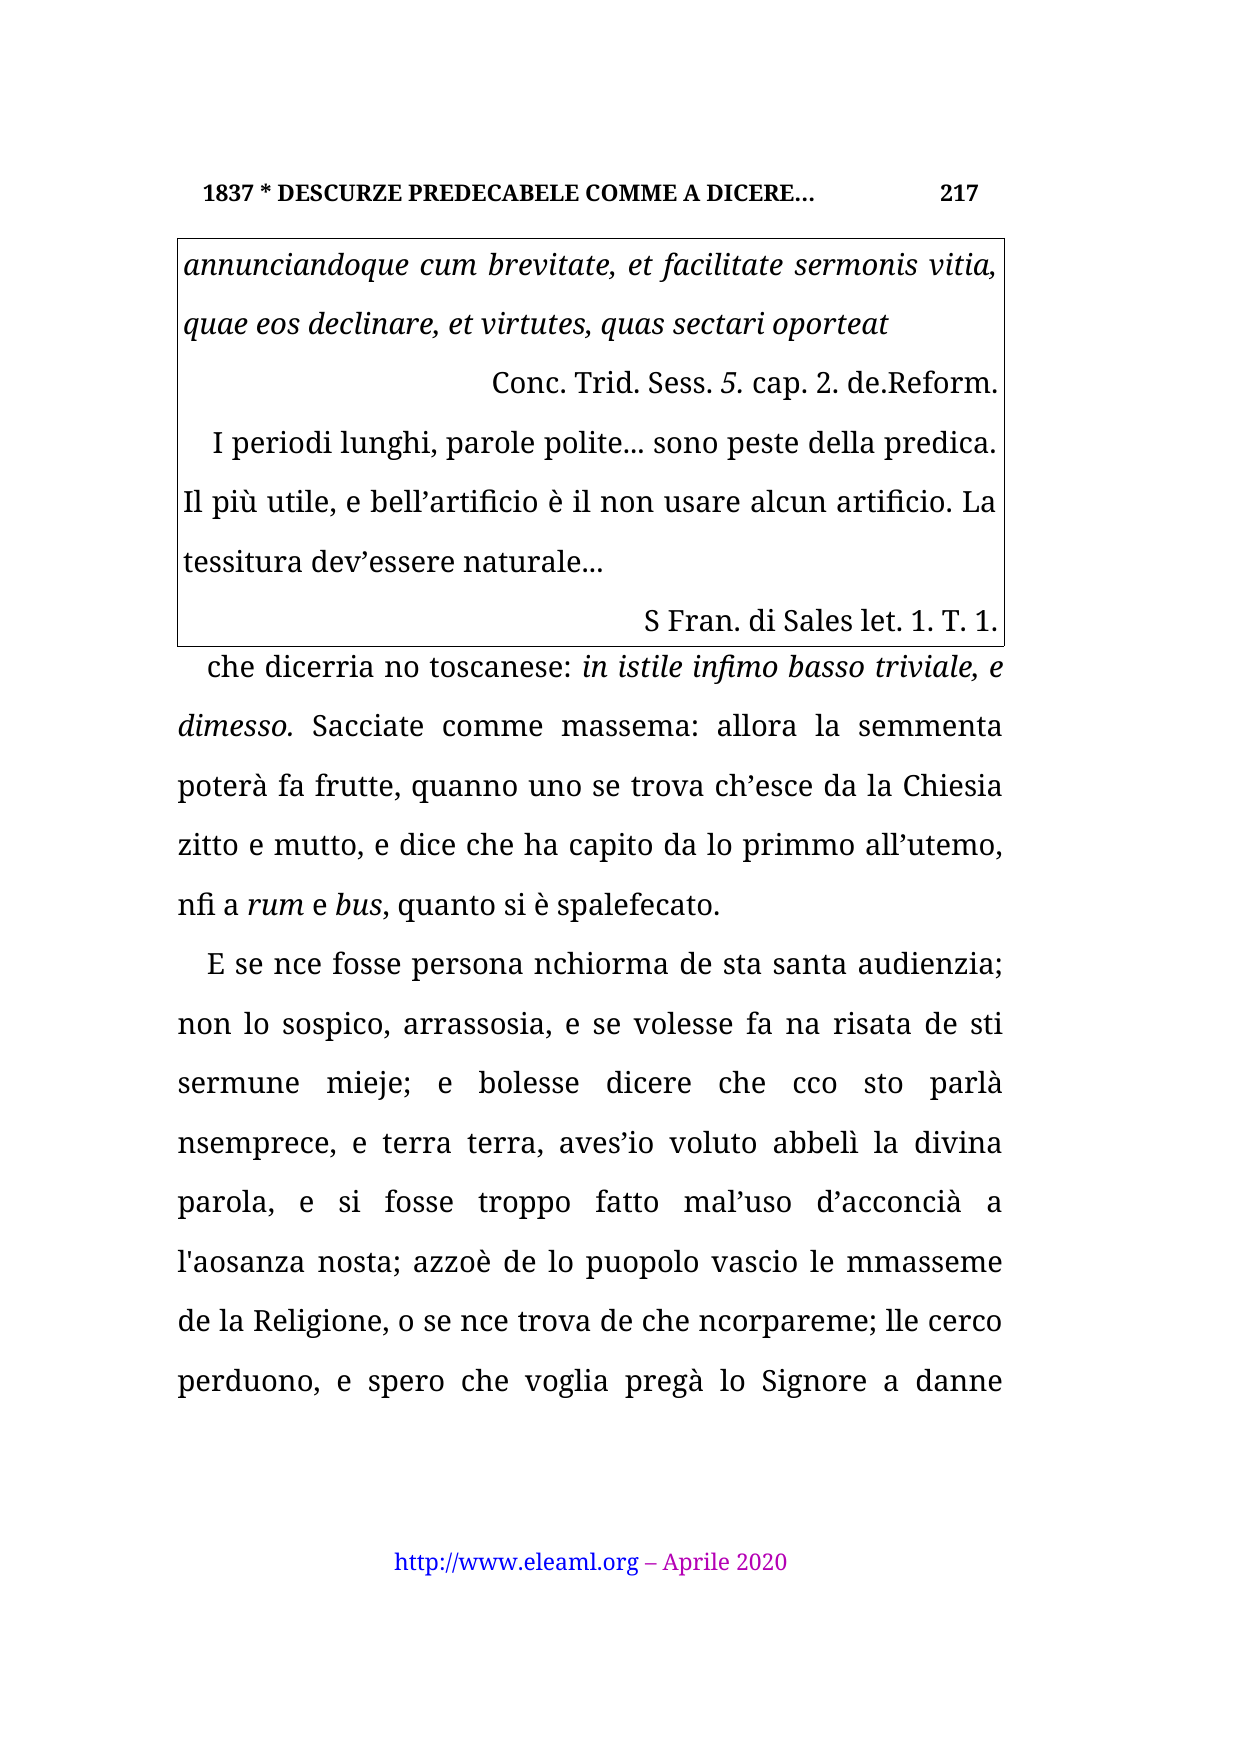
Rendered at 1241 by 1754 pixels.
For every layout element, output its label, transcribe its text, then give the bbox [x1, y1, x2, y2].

text E se nce fosse persona nchiorma de sta santa audienzia; non lo sospico, arrassosia, e se volesse fa na risata de sti sermune mieje; e bolesse dicere che cco sto parlà nsemprece, e terra terra, aves’io voluto abbelì la divina parola, e si fosse troppo fatto mal’uso d’acconcià a l'aosanza nosta; azzoè de lo puopolo vascio le mmasseme de la Religione, o se nce trova de che ncorpareme; lle cerco perduono, e spero che voglia pregà lo Signore a danne [177, 943, 1004, 1399]
table_header annunciandoque cum brevitate, et facilitate sermonis vitia, quae eos declinare, et virtutes, quas sectari oporteat Conc. Trid. Sess. 5. cap. 2. de.Reform. I periodi lunghi, parole polite... sono peste della predica. Il più utile, e bell’artificio è il non usare alcun artificio. La tessitura dev’essere naturale... S Fran. di Sales let. 1. T. 1. [178, 239, 1004, 646]
text che dicerria no toscanese: in istile infimo basso triviale, e dimesso. Sacciate comme massema: allora la semmenta poterà fa frutte, quanno uno se trova ch’esce da la Chiesia zitto e mutto, e dice che ha capito da lo primmo all’utemo, nfi a rum e bus, quanto si è spalefecato. [177, 647, 1004, 924]
